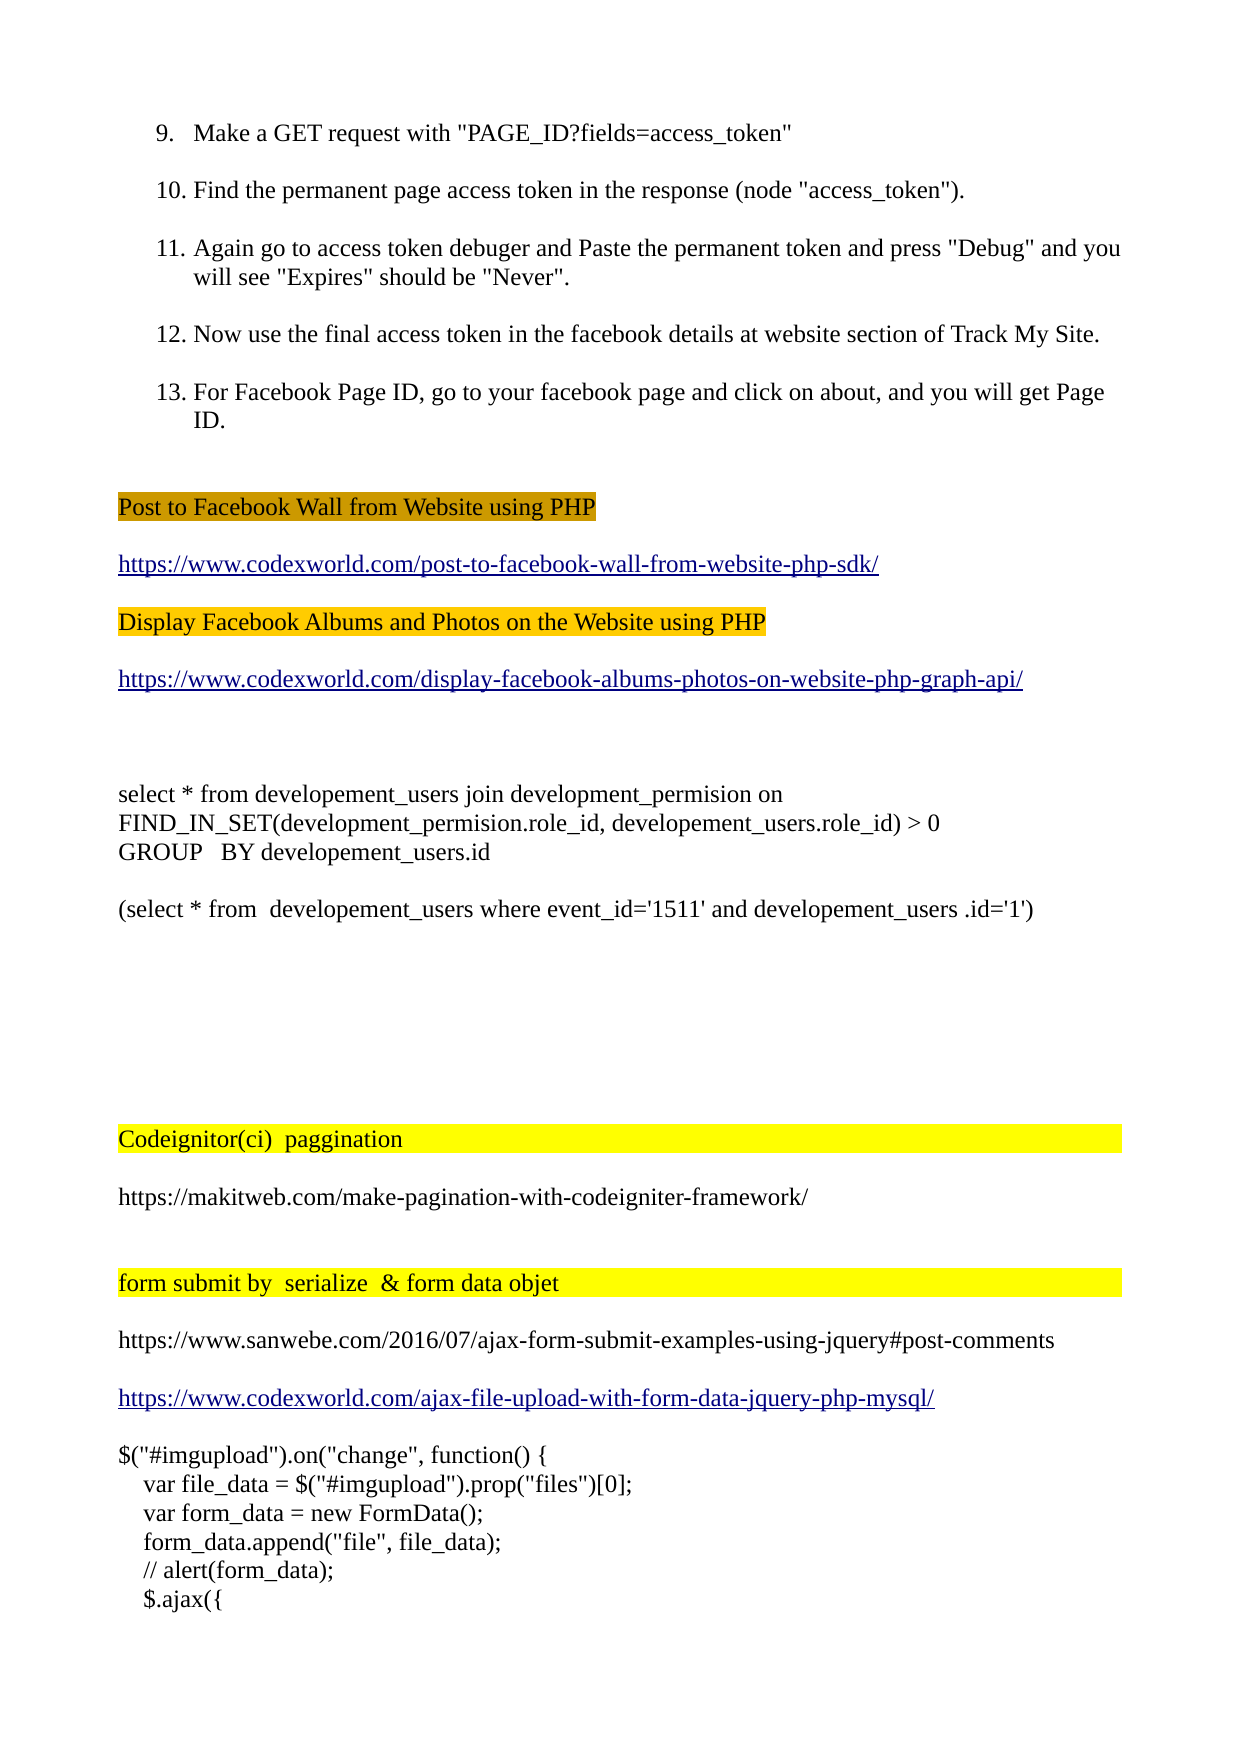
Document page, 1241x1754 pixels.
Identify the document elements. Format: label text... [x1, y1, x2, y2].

list Now use the final access token in the facebook details at website section of Track My Site. [156, 319, 1122, 348]
text Codeignitor(ci) paggination [118, 1124, 1122, 1153]
text form submit by serialize & form data objet [118, 1268, 1122, 1297]
text var file_data = $("#imgupload").prop("files")[0]; [118, 1469, 1122, 1498]
list For Facebook Page ID, go to your facebook page and click on about, and you will get Page ID. [156, 377, 1122, 434]
text // alert(form_data); [118, 1556, 1122, 1584]
text Post to Facebook Wall from Website using PHP [118, 492, 1122, 521]
list Make a GET request with "PAGE_ID?fields=access_token" [156, 118, 1122, 147]
text GROUP BY developement_users.id [118, 837, 1122, 866]
text select * from developement_users join development_permision on FIND_IN_SET(development_permision.role_id, developement_users.role_id) > 0 [118, 779, 1122, 837]
text Display Facebook Albums and Photos on the Website using PHP [118, 607, 1122, 636]
text (select * from developement_users where event_id='1511' and developement_users .id='1') [118, 894, 1122, 923]
text var form_data = new FormData(); [118, 1498, 1122, 1527]
text https://www.sanwebe.com/2016/07/ajax-form-submit-examples-using-jquery#post-comments [118, 1326, 1122, 1354]
text form_data.append("file", file_data); [118, 1527, 1122, 1556]
list Find the permanent page access token in the response (node "access_token"). [156, 176, 1122, 204]
text https://www.codexworld.com/post-to-facebook-wall-from-website-php-sdk/ [118, 549, 1122, 578]
text $("#imgupload").on("change", function() { [118, 1441, 1122, 1469]
text $.ajax({ [118, 1584, 1122, 1613]
text https://makitweb.com/make-pagination-with-codeigniter-framework/ [118, 1182, 1122, 1211]
text https://www.codexworld.com/ajax-file-upload-with-form-data-jquery-php-mysql/ [118, 1383, 1122, 1412]
list Again go to access token debuger and Paste the permanent token and press "Debug" and you will see "Expires" should be "Never". [156, 233, 1122, 291]
text https://www.codexworld.com/display-facebook-albums-photos-on-website-php-graph-api/ [118, 664, 1122, 693]
